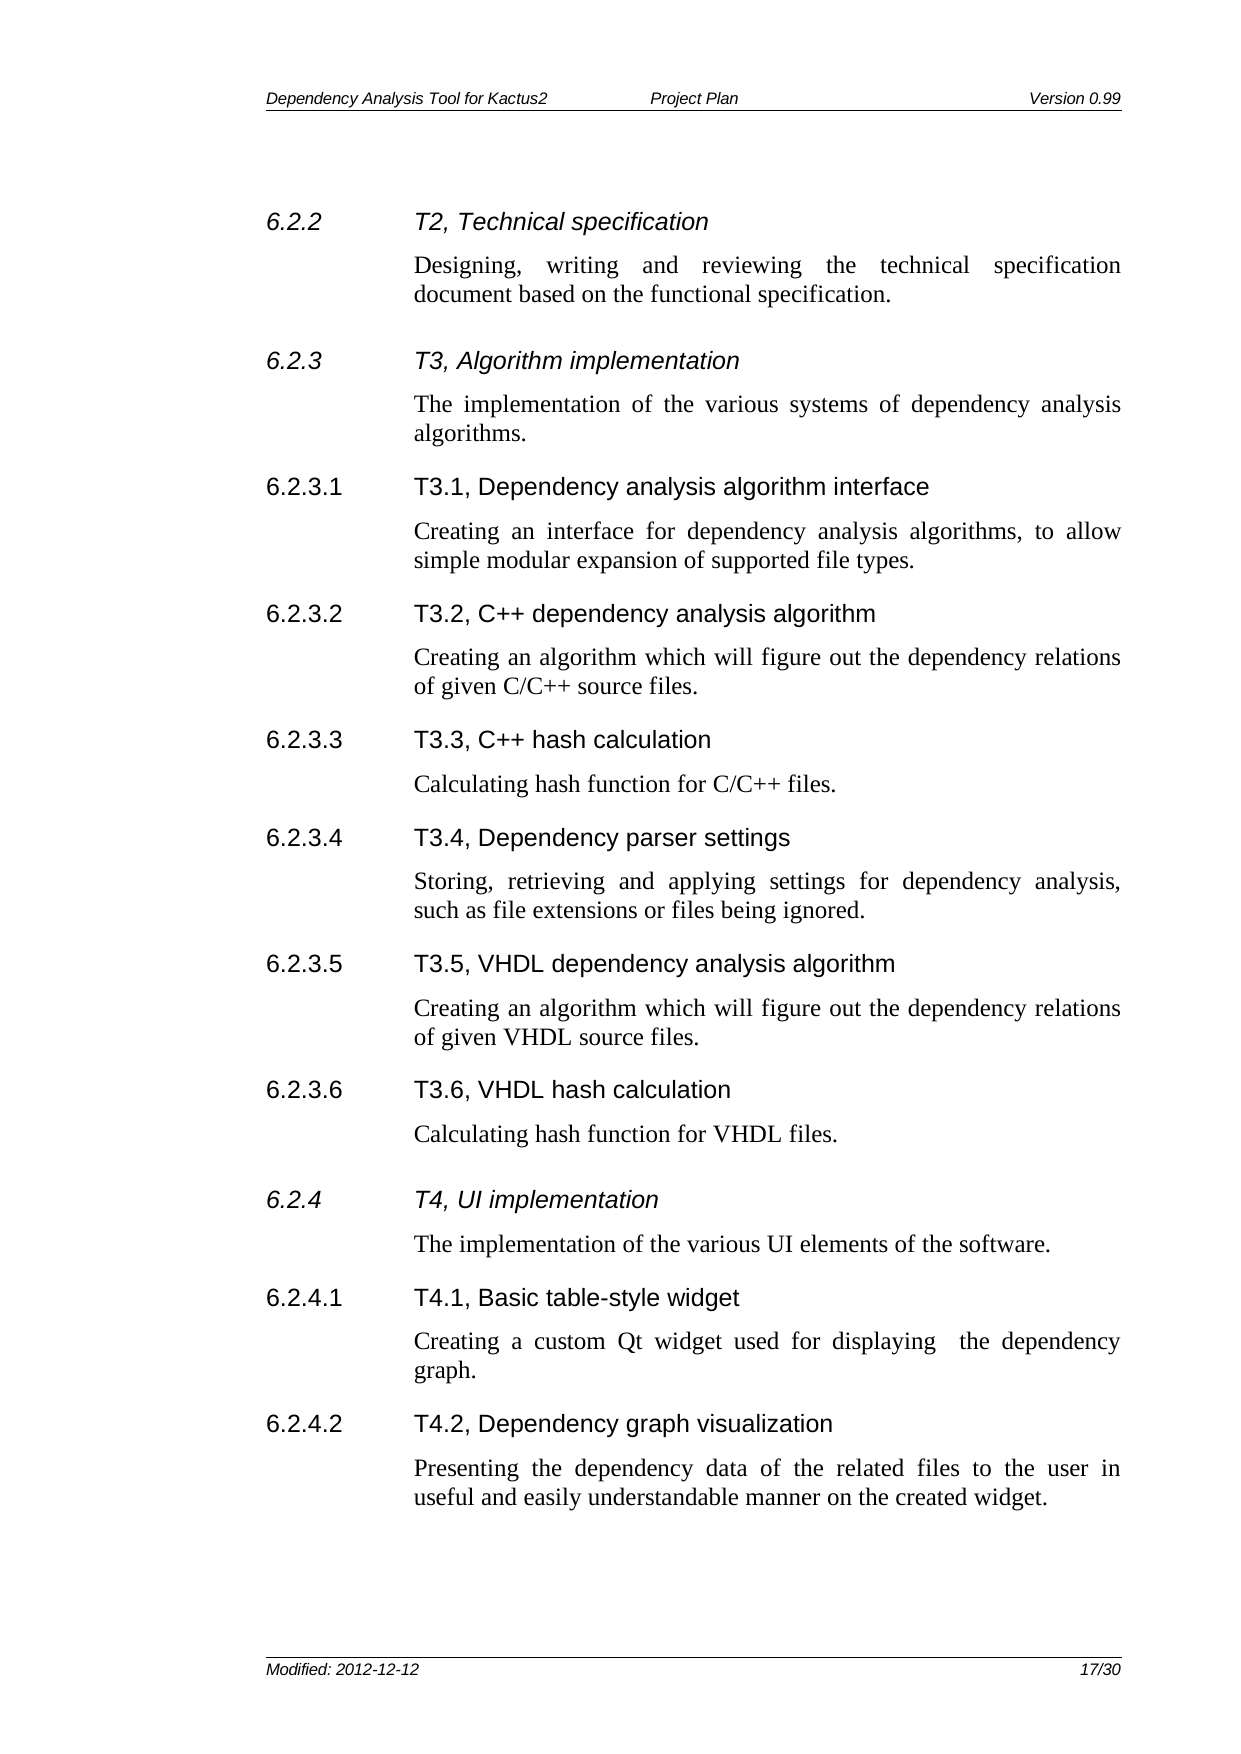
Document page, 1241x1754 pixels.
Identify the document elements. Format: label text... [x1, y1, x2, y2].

text Calculating hash function for VHDL files. [413, 1119, 1122, 1148]
subtitle T3.5, VHDL dependency analysis algorithm [266, 949, 1122, 978]
text Designing, writing and reviewing the technical specification document based on the functional specification. [413, 250, 1122, 308]
text Presenting the dependency data of the related files to the user in useful and easily understandable manner on the created widget. [413, 1453, 1122, 1511]
subtitle T3.3, C++ hash calculation [266, 725, 1122, 754]
subtitle T3.4, Dependency parser settings [266, 822, 1122, 852]
text The implementation of the various systems of dependency analysis algorithms. [413, 389, 1122, 447]
subtitle T3.2, C++ dependency analysis algorithm [266, 599, 1122, 628]
text The implementation of the various UI elements of the software. [413, 1229, 1122, 1258]
subtitle T3.6, VHDL hash calculation [266, 1075, 1122, 1104]
subtitle T2, Technical specification [266, 207, 1122, 236]
text Calculating hash function for C/C++ files. [413, 769, 1122, 798]
text Storing, retrieving and applying settings for dependency analysis, such as file extensions or files being ignored. [413, 866, 1122, 924]
text Creating an algorithm which will figure out the dependency relations of given VHDL source files. [413, 992, 1122, 1051]
subtitle T4, UI implementation [266, 1185, 1122, 1214]
subtitle T4.1, Basic table-style widget [266, 1283, 1122, 1312]
text Creating a custom Qt widget used for displaying the dependency graph. [413, 1326, 1122, 1384]
text Creating an algorithm which will figure out the dependency relations of given C/C++ source files. [413, 642, 1122, 700]
text Creating an interface for dependency analysis algorithms, to allow simple modular expansion of supported file types. [413, 516, 1122, 574]
subtitle T3.1, Dependency analysis algorithm interface [266, 472, 1122, 501]
subtitle T3, Algorithm implementation [266, 346, 1122, 375]
subtitle T4.2, Dependency graph visualization [266, 1409, 1122, 1438]
